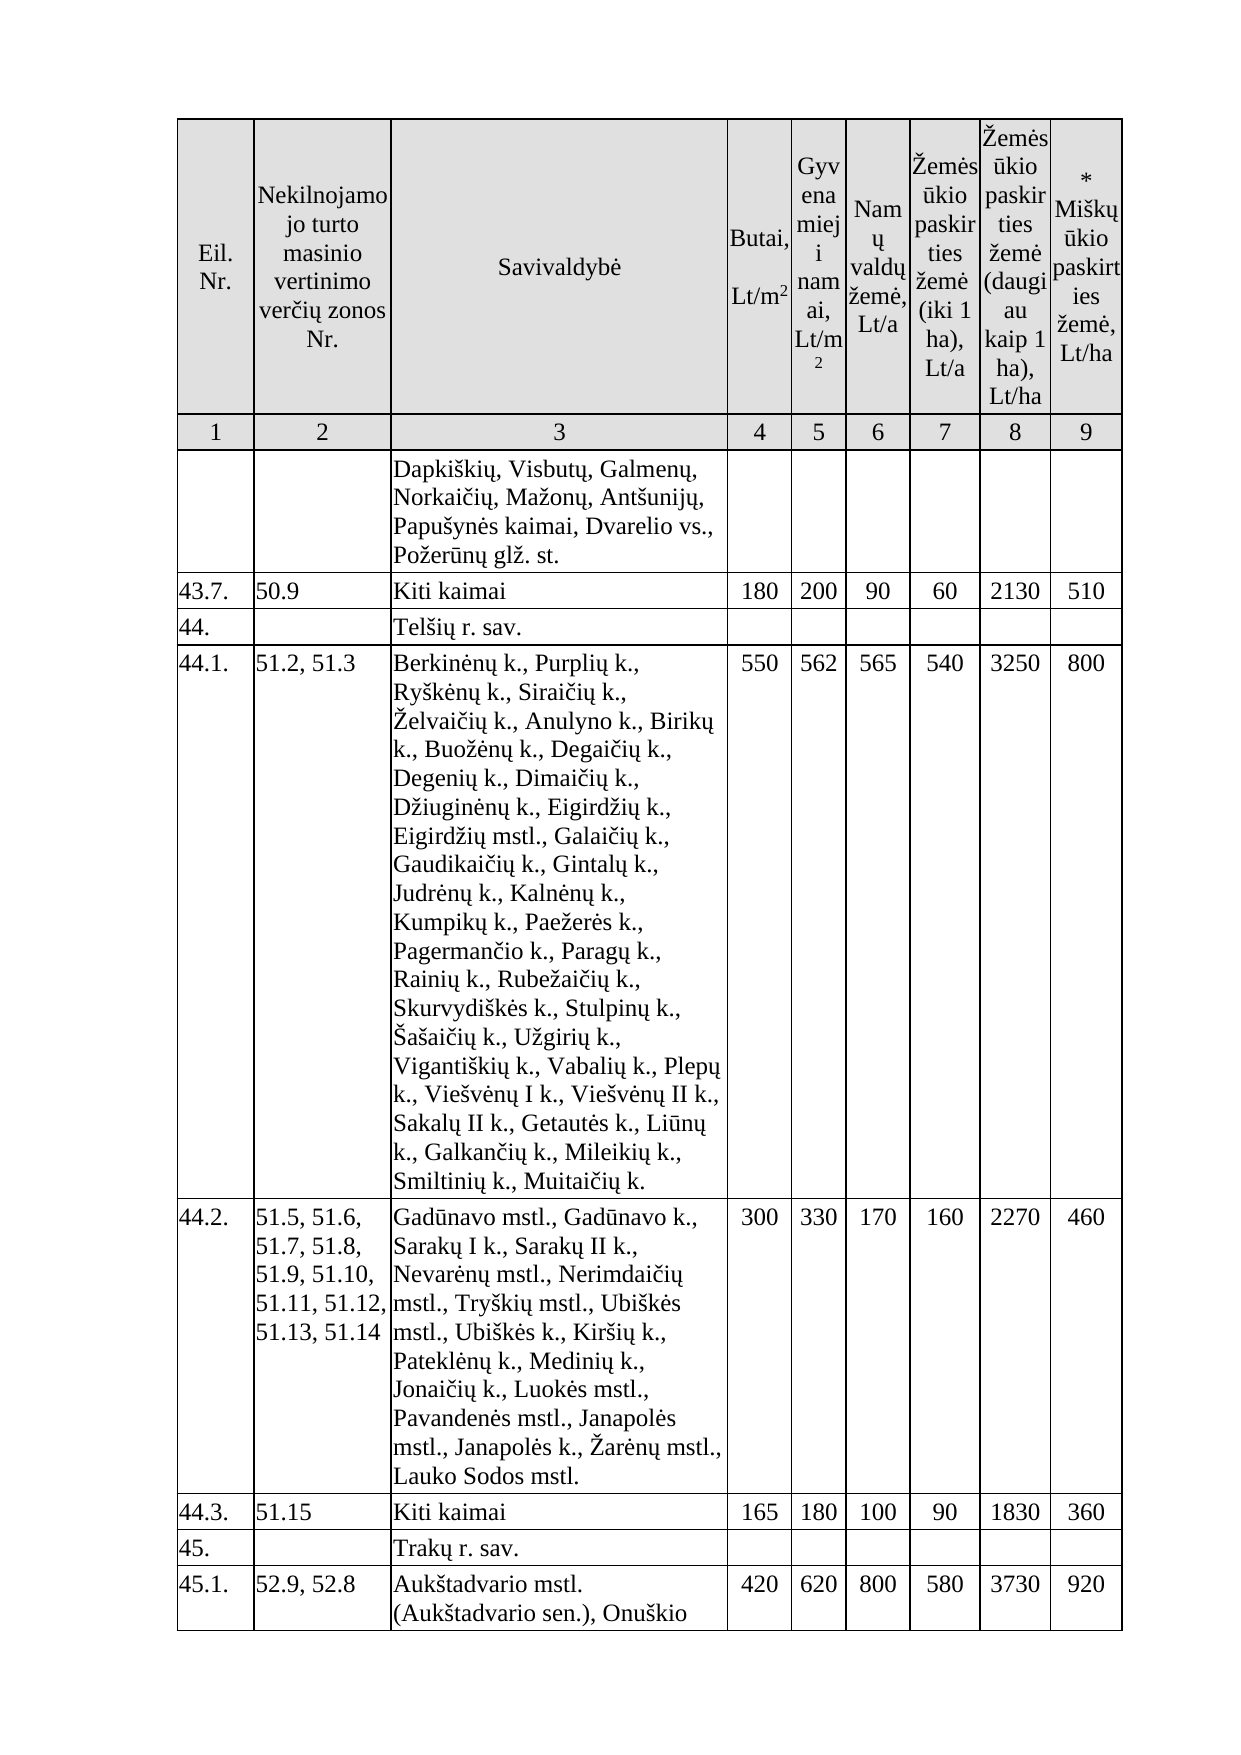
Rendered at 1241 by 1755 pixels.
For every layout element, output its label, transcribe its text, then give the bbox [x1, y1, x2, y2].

table_header Namų valdų žemė, Lt/a [847, 120, 909, 413]
table_cell [847, 451, 909, 572]
table_cell Kiti kaimai [392, 1494, 727, 1528]
table_cell [178, 451, 253, 572]
table_cell [792, 609, 845, 644]
table_cell [911, 451, 979, 572]
table_cell 180 [792, 1494, 845, 1528]
table_cell 300 [728, 1199, 791, 1492]
table_cell 420 [728, 1566, 791, 1629]
table_cell [728, 1530, 791, 1565]
table_cell 510 [1051, 573, 1121, 608]
table_cell 565 [847, 646, 909, 1197]
table_cell 5 [792, 415, 845, 449]
table_cell 51.2, 51.3 [255, 646, 390, 1197]
table_cell 170 [847, 1199, 909, 1492]
table_cell 51.5, 51.6, 51.7, 51.8, 51.9, 51.10, 51.11, 51.12, 51.13, 51.14 [255, 1199, 390, 1492]
table_cell 90 [847, 573, 909, 608]
table_header Savivaldybė [392, 120, 727, 413]
table_cell 330 [792, 1199, 845, 1492]
table_cell [728, 451, 791, 572]
table_cell 562 [792, 646, 845, 1197]
table_cell 200 [792, 573, 845, 608]
table_cell 3 [392, 415, 727, 449]
table_header Nekilnojamojo turto masinio vertinimo verčių zonos Nr. [255, 120, 390, 413]
table_cell 44.3. [178, 1494, 253, 1528]
table_cell [1051, 1530, 1121, 1565]
table_header Žemės ūkio paskirties žemė (daugiau kaip 1 ha), Lt/ha [981, 120, 1050, 413]
table_cell 44.1. [178, 646, 253, 1197]
table_cell [792, 1530, 845, 1565]
table_cell [1051, 451, 1121, 572]
table_header Gyvenamieji namai, Lt/m2 [792, 120, 845, 413]
table_cell 45. [178, 1530, 253, 1565]
table_header Žemės ūkio paskirties žemė (iki 1 ha), Lt/a [911, 120, 979, 413]
table_cell [255, 1530, 390, 1565]
table_cell [911, 1530, 979, 1565]
table_cell 6 [847, 415, 909, 449]
table_cell Trakų r. sav. [392, 1530, 727, 1565]
table_cell [728, 609, 791, 644]
table_cell 60 [911, 573, 979, 608]
table_cell 1830 [981, 1494, 1050, 1528]
table_cell 3730 [981, 1566, 1050, 1629]
table_header Butai, Lt/m2 [728, 120, 791, 413]
table_cell 4 [728, 415, 791, 449]
table_cell 540 [911, 646, 979, 1197]
table_cell 800 [847, 1566, 909, 1629]
table_cell [981, 451, 1050, 572]
table_cell 800 [1051, 646, 1121, 1197]
table_cell 3250 [981, 646, 1050, 1197]
table_cell [255, 451, 390, 572]
table_cell 7 [911, 415, 979, 449]
table_header * Miškų ūkio paskirties žemė, Lt/ha [1051, 120, 1121, 413]
table_cell Berkinėnų k., Purplių k., Ryškėnų k., Siraičių k., Želvaičių k., Anulyno k., Birikų k., Buožėnų k., Degaičių k., Degenių k., Dimaičių k., Džiuginėnų k., Eigirdžių k., Eigirdžių mstl., Galaičių k., Gaudikaičių k., Gintalų k., Judrėnų k., Kalnėnų k., Kumpikų k., Paežerės k., Pagermančio k., Paragų k., Rainių k., Rubežaičių k., Skurvydiškės k., Stulpinų k., Šašaičių k., Užgirių k., Vigantiškių k., Vabalių k., Plepų k., Viešvėnų I k., Viešvėnų II k., Sakalų II k., Getautės k., Liūnų k., Galkančių k., Mileikių k., Smiltinių k., Muitaičių k. [392, 646, 727, 1197]
table_cell 51.15 [255, 1494, 390, 1528]
table_cell [1051, 609, 1121, 644]
table_cell [792, 451, 845, 572]
table_cell 9 [1051, 415, 1121, 449]
table_cell 1 [178, 415, 253, 449]
table_cell 44.2. [178, 1199, 253, 1492]
table_cell 100 [847, 1494, 909, 1528]
table_cell 2130 [981, 573, 1050, 608]
table_cell 2 [255, 415, 390, 449]
table_cell Kiti kaimai [392, 573, 727, 608]
table_cell 52.9, 52.8 [255, 1566, 390, 1629]
table_cell 920 [1051, 1566, 1121, 1629]
table_cell 360 [1051, 1494, 1121, 1528]
table_cell 50.9 [255, 573, 390, 608]
table_cell 45.1. [178, 1566, 253, 1629]
table_cell 460 [1051, 1199, 1121, 1492]
table_cell 580 [911, 1566, 979, 1629]
table_cell Aukštadvario mstl. (Aukštadvario sen.), Onuškio [392, 1566, 727, 1629]
table_cell Telšių r. sav. [392, 609, 727, 644]
table_header Eil. Nr. [178, 120, 253, 413]
table_cell [981, 1530, 1050, 1565]
table_cell 165 [728, 1494, 791, 1528]
table_cell 550 [728, 646, 791, 1197]
table_cell 44. [178, 609, 253, 644]
table_cell [981, 609, 1050, 644]
table_cell 180 [728, 573, 791, 608]
table_cell [847, 609, 909, 644]
table_cell [847, 1530, 909, 1565]
table_cell [255, 609, 390, 644]
table_cell Gadūnavo mstl., Gadūnavo k., Sarakų I k., Sarakų II k., Nevarėnų mstl., Nerimdaičių mstl., Tryškių mstl., Ubiškės mstl., Ubiškės k., Kiršių k., Pateklėnų k., Medinių k., Jonaičių k., Luokės mstl., Pavandenės mstl., Janapolės mstl., Janapolės k., Žarėnų mstl., Lauko Sodos mstl. [392, 1199, 727, 1492]
table_cell 8 [981, 415, 1050, 449]
table_cell [911, 609, 979, 644]
table_cell 620 [792, 1566, 845, 1629]
table_cell 43.7. [178, 573, 253, 608]
table_cell 160 [911, 1199, 979, 1492]
table_cell 90 [911, 1494, 979, 1528]
table_cell Dapkiškių, Visbutų, Galmenų, Norkaičių, Mažonų, Antšunijų, Papušynės kaimai, Dvarelio vs., Požerūnų glž. st. [392, 451, 727, 572]
table_cell 2270 [981, 1199, 1050, 1492]
